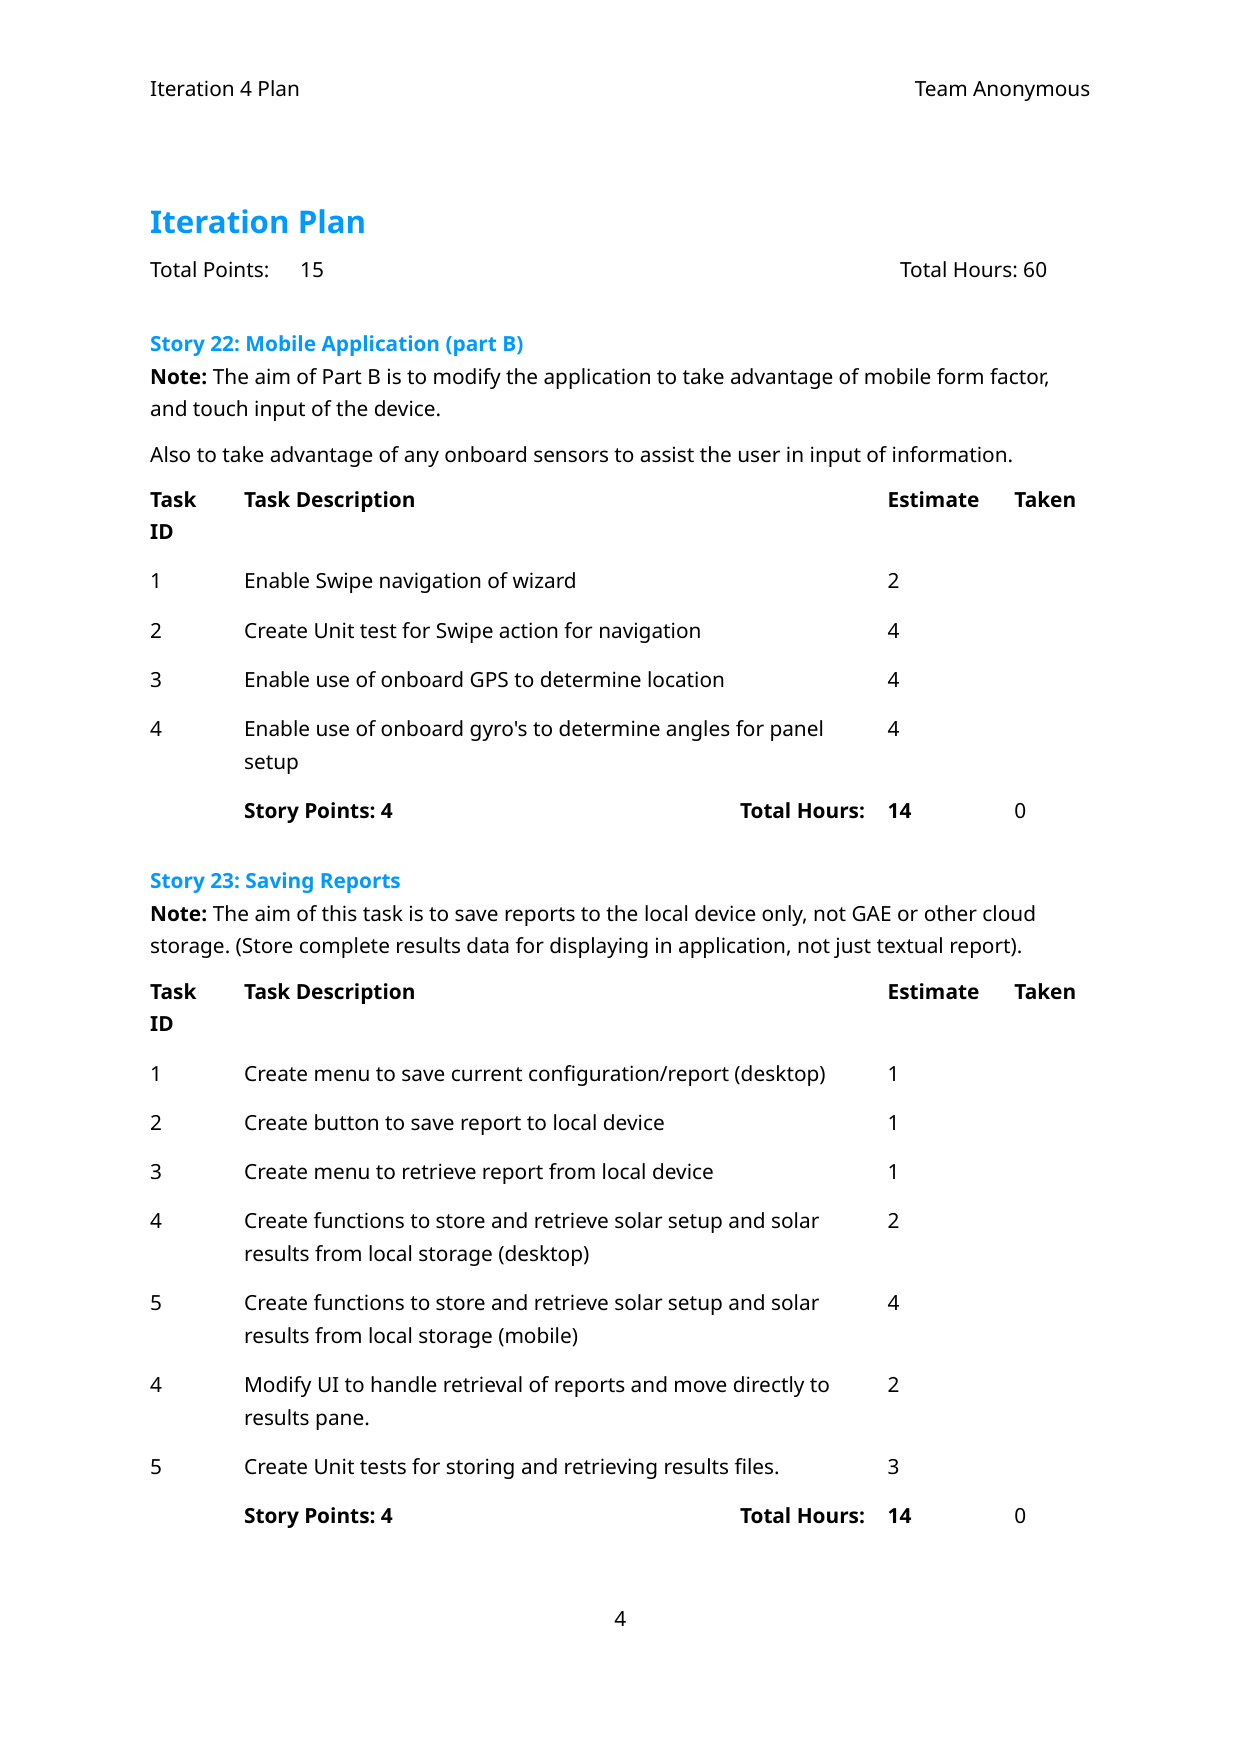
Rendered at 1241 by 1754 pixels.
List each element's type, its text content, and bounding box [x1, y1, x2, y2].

table_cell 4 [139, 715, 233, 796]
table_header Estimate [876, 977, 1003, 1059]
table_cell [1003, 1157, 1096, 1206]
table_cell Enable use of onboard GPS to determine location [233, 665, 876, 714]
table_cell 4 [876, 1288, 1003, 1370]
table_cell 1 [876, 1059, 1003, 1108]
table_cell 1 [876, 1108, 1003, 1157]
table_cell 14 [876, 1501, 1003, 1551]
table_cell Enable Swipe navigation of wizard [233, 567, 876, 616]
table_cell [1003, 1059, 1096, 1108]
table_cell [1003, 1206, 1096, 1288]
table_cell 0 [1003, 796, 1096, 846]
table_cell Create Unit test for Swipe action for navigation [233, 616, 876, 665]
table_cell 3 [876, 1452, 1003, 1501]
table_cell [1003, 616, 1096, 665]
subtitle Iteration Plan [150, 200, 1090, 243]
table_cell Story Points: 4 Total Hours: [233, 1501, 876, 1551]
table_cell [1003, 1288, 1096, 1370]
table_cell Enable use of onboard gyro's to determine angles for panel setup [233, 715, 876, 796]
table_cell Create Unit tests for storing and retrieving results files. [233, 1452, 876, 1501]
table_cell Create functions to store and retrieve solar setup and solar results from local storage (desktop) [233, 1206, 876, 1288]
text Also to take advantage of any onboard sensors to assist the user in input of information. [150, 440, 1090, 468]
table_cell 0 [1003, 1501, 1096, 1551]
table_cell Story Points: 4 Total Hours: [233, 796, 876, 846]
table_cell Create button to save report to local device [233, 1108, 876, 1157]
table_cell 2 [876, 1370, 1003, 1452]
table_cell 1 [139, 1059, 233, 1108]
table_header Estimate [876, 485, 1003, 567]
table_cell Modify UI to handle retrieval of reports and move directly to results pane. [233, 1370, 876, 1452]
table_header Task Description [233, 485, 876, 567]
table_cell 4 [139, 1370, 233, 1452]
table_cell Create functions to store and retrieve solar setup and solar results from local storage (mobile) [233, 1288, 876, 1370]
table_cell [1003, 665, 1096, 714]
table_cell [1003, 1370, 1096, 1452]
table_header Task ID [139, 485, 233, 567]
table_cell 4 [139, 1206, 233, 1288]
table_cell 4 [876, 616, 1003, 665]
table_cell 2 [876, 1206, 1003, 1288]
table_cell 2 [139, 1108, 233, 1157]
table_cell 3 [139, 665, 233, 714]
table_header Task Description [233, 977, 876, 1059]
table_header Taken [1003, 485, 1096, 567]
text Note: The aim of Part B is to modify the application to take advantage of mobile form factor, and touch input of the device. [150, 362, 1090, 423]
table_header Task ID [139, 977, 233, 1059]
table_cell 5 [139, 1452, 233, 1501]
table_cell 5 [139, 1288, 233, 1370]
subtitle Story 22: Mobile Application (part B) [150, 329, 1090, 358]
table_cell 1 [139, 567, 233, 616]
table_cell 4 [876, 665, 1003, 714]
table_cell 2 [139, 616, 233, 665]
table_cell [1003, 1452, 1096, 1501]
table_cell 14 [876, 796, 1003, 846]
table_cell 3 [139, 1157, 233, 1206]
table_cell 4 [876, 715, 1003, 796]
table_cell [139, 1501, 233, 1551]
table_cell [1003, 715, 1096, 796]
table_cell [1003, 567, 1096, 616]
table_cell [139, 796, 233, 846]
text Note: The aim of this task is to save reports to the local device only, not GAE or other cloud storage. (Store complete results data for displaying in application, not just textual report). [150, 899, 1090, 960]
table_cell Create menu to retrieve report from local device [233, 1157, 876, 1206]
table_header Taken [1003, 977, 1096, 1059]
table_cell 1 [876, 1157, 1003, 1206]
table_cell [1003, 1108, 1096, 1157]
table_cell 2 [876, 567, 1003, 616]
table_cell Create menu to save current configuration/report (desktop) [233, 1059, 876, 1108]
subtitle Story 23: Saving Reports [150, 866, 1090, 895]
text Total Points: 15 Total Hours: 60 [150, 255, 1090, 283]
